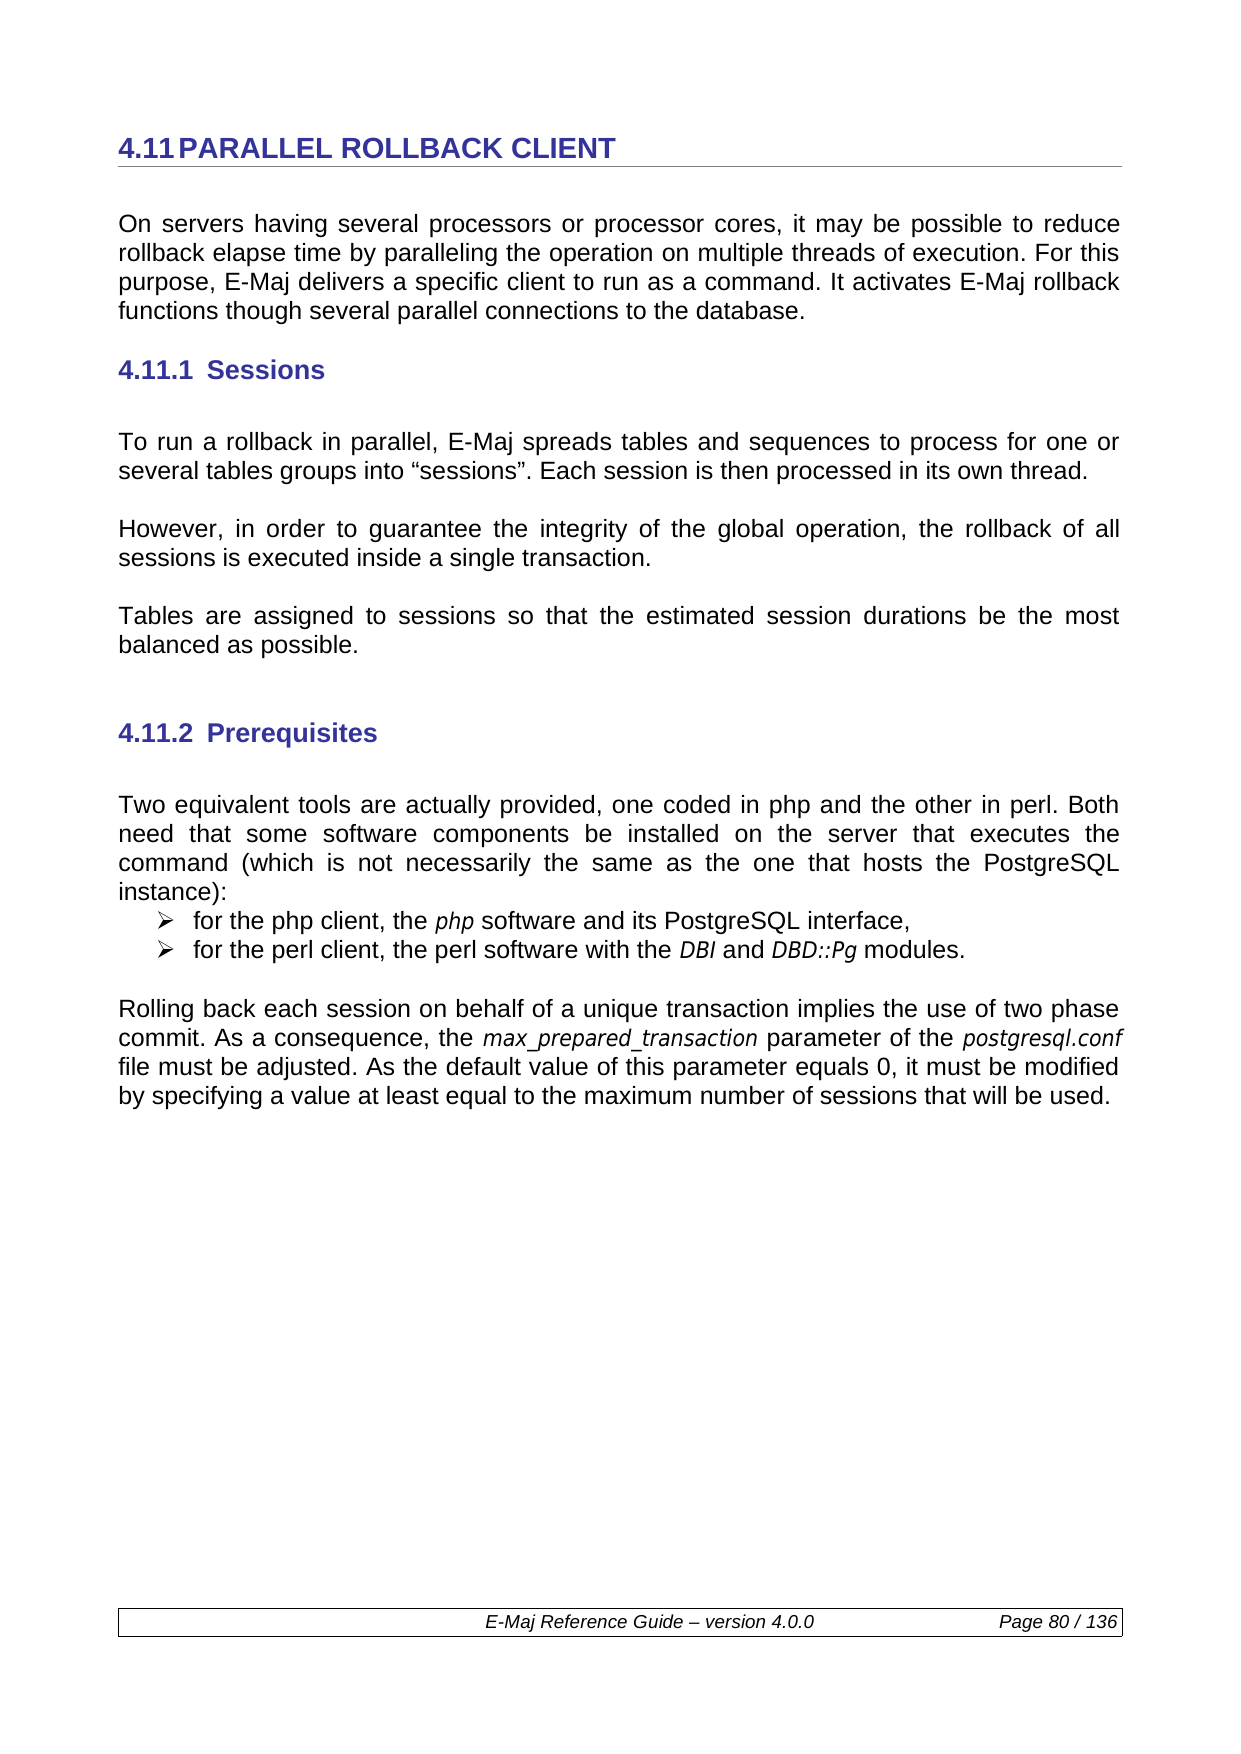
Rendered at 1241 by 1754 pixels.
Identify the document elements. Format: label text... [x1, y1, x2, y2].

text On servers having several processors or processor cores, it may be possible to reduce rollback elapse time by paralleling the operation on multiple threads of execution. For this purpose, E-Maj delivers a specific client to run as a command. It activates E-Maj rollback functions though several parallel connections to the database. [118, 209, 1122, 325]
text Two equivalent tools are actually provided, one coded in php and the other in perl. Both need that some software components be installed on the server that executes the command (which is not necessarily the same as the one that hosts the PostgreSQL instance): [118, 790, 1122, 906]
subtitle Parallel Rollback client [118, 131, 1122, 166]
text To run a rollback in parallel, E-Maj spreads tables and sequences to process for one or several tables groups into “sessions”. Each session is then processed in its own thread. [118, 427, 1122, 485]
text Rolling back each session on behalf of a unique transaction implies the use of two phase commit. As a consequence, the max_prepared_transaction parameter of the postgresql.conf file must be adjusted. As the default value of this parameter equals 0, it must be modified by specifying a value at least equal to the maximum number of sessions that will be used. [118, 993, 1122, 1110]
subtitle Prerequisites [118, 717, 1122, 748]
subtitle Sessions [118, 354, 1122, 385]
list for the php client, the php software and its PostgreSQL interface, [156, 906, 1122, 935]
text However, in order to guarantee the integrity of the global operation, the rollback of all sessions is executed inside a single transaction. [118, 514, 1122, 572]
list for the perl client, the perl software with the DBI and DBD::Pg modules. [156, 935, 1122, 964]
text Tables are assigned to sessions so that the estimated session durations be the most balanced as possible. [118, 601, 1122, 659]
